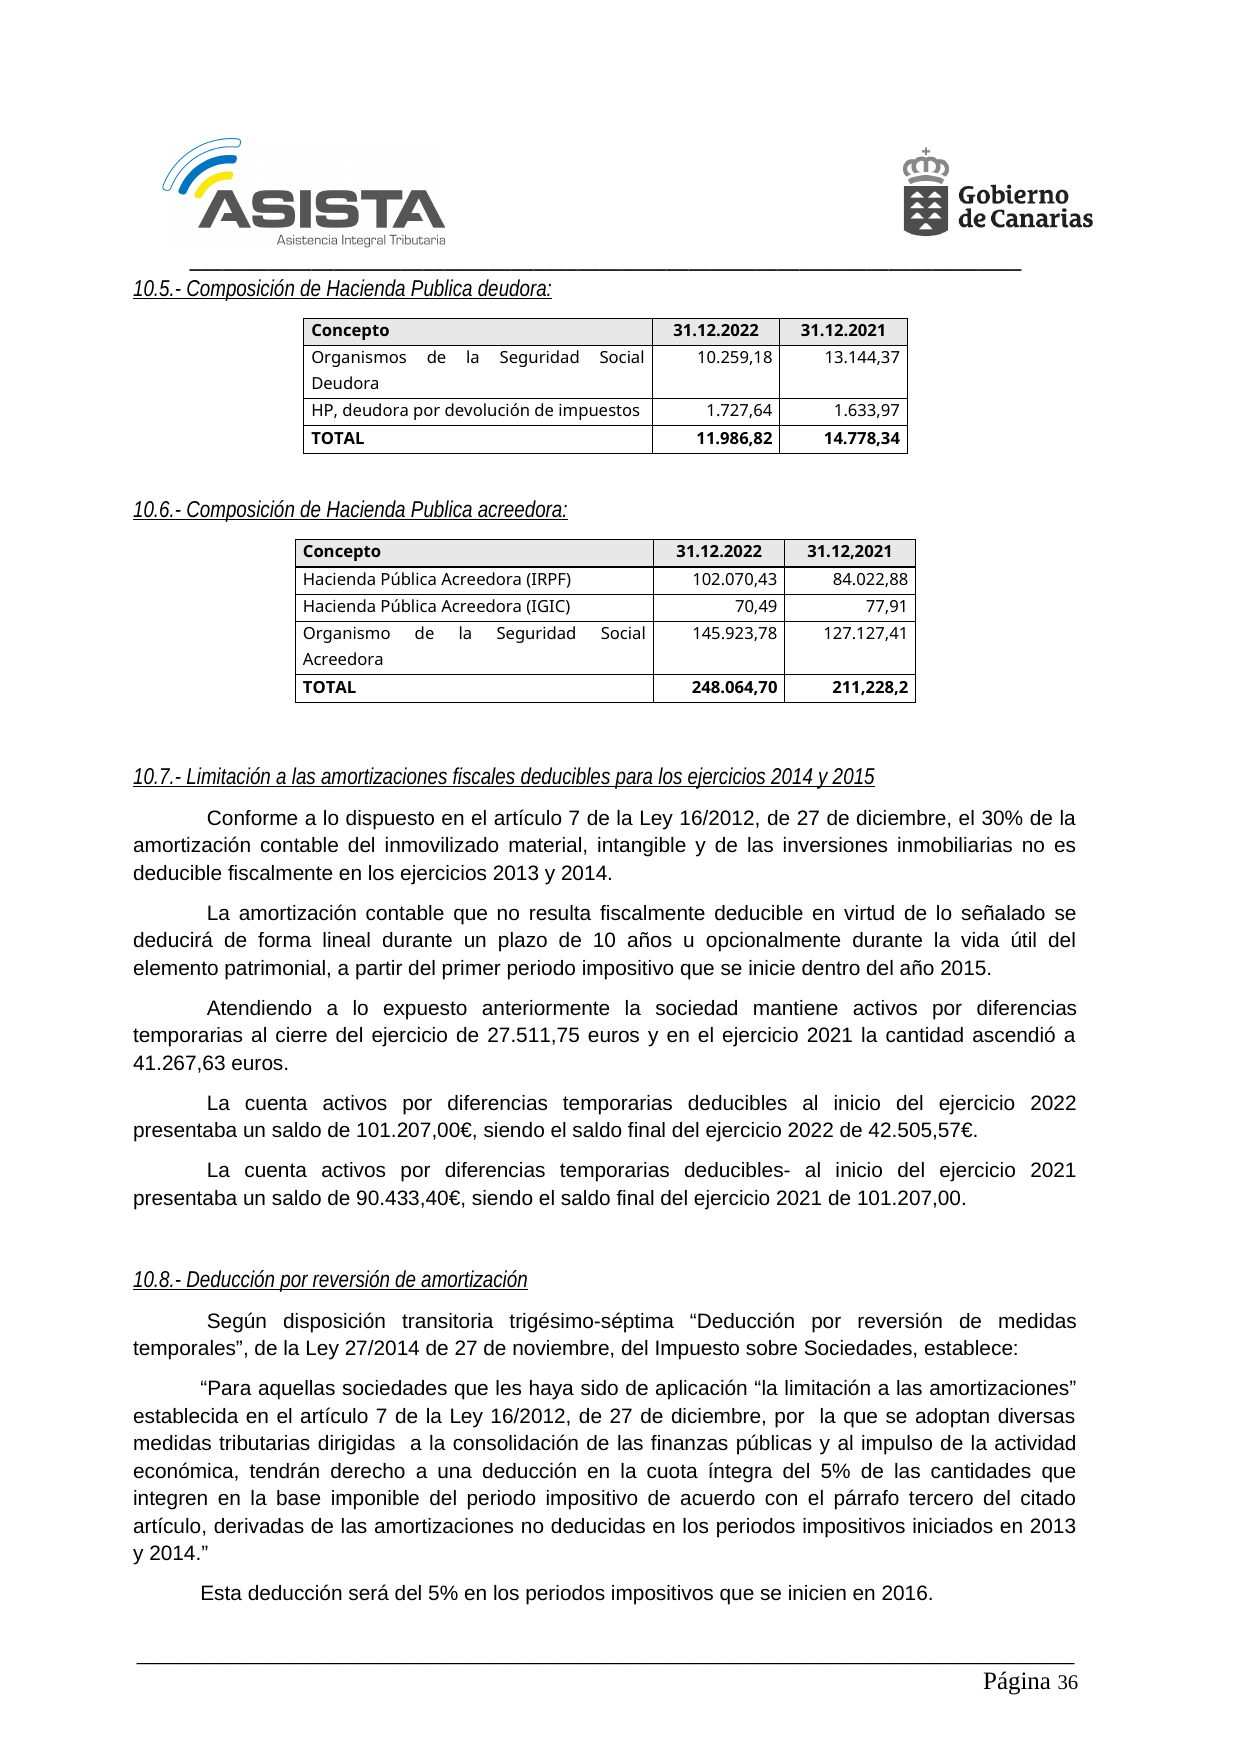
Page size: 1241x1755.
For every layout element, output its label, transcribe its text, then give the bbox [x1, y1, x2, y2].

table_cell 77,91 [785, 595, 915, 621]
text 10.6.- Composición de Hacienda Publica acreedora: [133, 496, 1078, 523]
table_header 31.12.2021 [780, 319, 907, 345]
text “Para aquellas sociedades que les haya sido de aplicación “la limitación a las amortizaciones” establecida en el artículo 7 de la Ley 16/2012, de 27 de diciembre, por la que se adoptan diversas medidas tributarias dirigidas a la consolidación de las finanzas públicas y al impulso de la actividad económica, tendrán derecho a una deducción en la cuota íntegra del 5% de las cantidades que integren en la base imponible del periodo impositivo de acuerdo con el párrafo tercero del citado artículo, derivadas de las amortizaciones no deducidas en los periodos impositivos iniciados en 2013 y 2014.” [133, 1376, 1078, 1565]
table_cell 211,228,2 [785, 675, 915, 702]
table_cell 14.778,34 [780, 426, 907, 453]
table_cell 10.259,18 [653, 346, 779, 398]
table_cell TOTAL [304, 426, 652, 453]
text La cuenta activos por diferencias temporarias deducibles- al inicio del ejercicio 2021 presentaba un saldo de 90.433,40€, siendo el saldo final del ejercicio 2021 de 101.207,00. [133, 1158, 1078, 1210]
text La amortización contable que no resulta fiscalmente deducible en virtud de lo señalado se deducirá de forma lineal durante un plazo de 10 años u opcionalmente durante la vida útil del elemento patrimonial, a partir del primer periodo impositivo que se inicie dentro del año 2015. [133, 901, 1078, 980]
table_cell Organismo de la Seguridad Social Acreedora [296, 622, 653, 674]
table_cell Hacienda Pública Acreedora (IRPF) [296, 568, 653, 594]
table_cell 248.064,70 [654, 675, 784, 702]
text Conforme a lo dispuesto en el artículo 7 de la Ley 16/2012, de 27 de diciembre, el 30% de la amortización contable del inmovilizado material, intangible y de las inversiones inmobiliarias no es deducible fiscalmente en los ejercicios 2013 y 2014. [133, 806, 1078, 885]
text La cuenta activos por diferencias temporarias deducibles al inicio del ejercicio 2022 presentaba un saldo de 101.207,00€, siendo el saldo final del ejercicio 2022 de 42.505,57€. [133, 1091, 1078, 1142]
table_cell Organismos de la Seguridad Social Deudora [304, 346, 652, 398]
table_cell 145.923,78 [654, 622, 784, 674]
table_header Concepto [304, 319, 652, 345]
table_cell Hacienda Pública Acreedora (IGIC) [296, 595, 653, 621]
table_cell 11.986,82 [653, 426, 779, 453]
table_cell 84.022,88 [785, 568, 915, 594]
table_cell 1.633,97 [780, 399, 907, 425]
table_cell 1.727,64 [653, 399, 779, 425]
table_header 31.12,2021 [785, 540, 915, 566]
table_cell 13.144,37 [780, 346, 907, 398]
text Esta deducción será del 5% en los periodos impositivos que se inicien en 2016. [133, 1581, 1078, 1605]
table_cell 70,49 [654, 595, 784, 621]
table_header Concepto [296, 540, 653, 566]
table_header 31.12.2022 [654, 540, 784, 566]
text 10.5.- Composición de Hacienda Publica deudora: [133, 275, 1078, 301]
table_cell 102.070,43 [654, 568, 784, 594]
text 10.8.- Deducción por reversión de amortización [133, 1266, 1078, 1292]
table_cell HP, deudora por devolución de impuestos [304, 399, 652, 425]
table_cell TOTAL [296, 675, 653, 702]
text Según disposición transitoria trigésimo-séptima “Deducción por reversión de medidas temporales”, de la Ley 27/2014 de 27 de noviembre, del Impuesto sobre Sociedades, establece: [133, 1308, 1078, 1360]
text 10.7.- Limitación a las amortizaciones fiscales deducibles para los ejercicios 2014 y 2015 [133, 763, 1078, 789]
table_header 31.12.2022 [653, 319, 779, 345]
text Atendiendo a lo expuesto anteriormente la sociedad mantiene activos por diferencias temporarias al cierre del ejercicio de 27.511,75 euros y en el ejercicio 2021 la cantidad ascendió a 41.267,63 euros. [133, 996, 1078, 1075]
table_cell 127.127,41 [785, 622, 915, 674]
